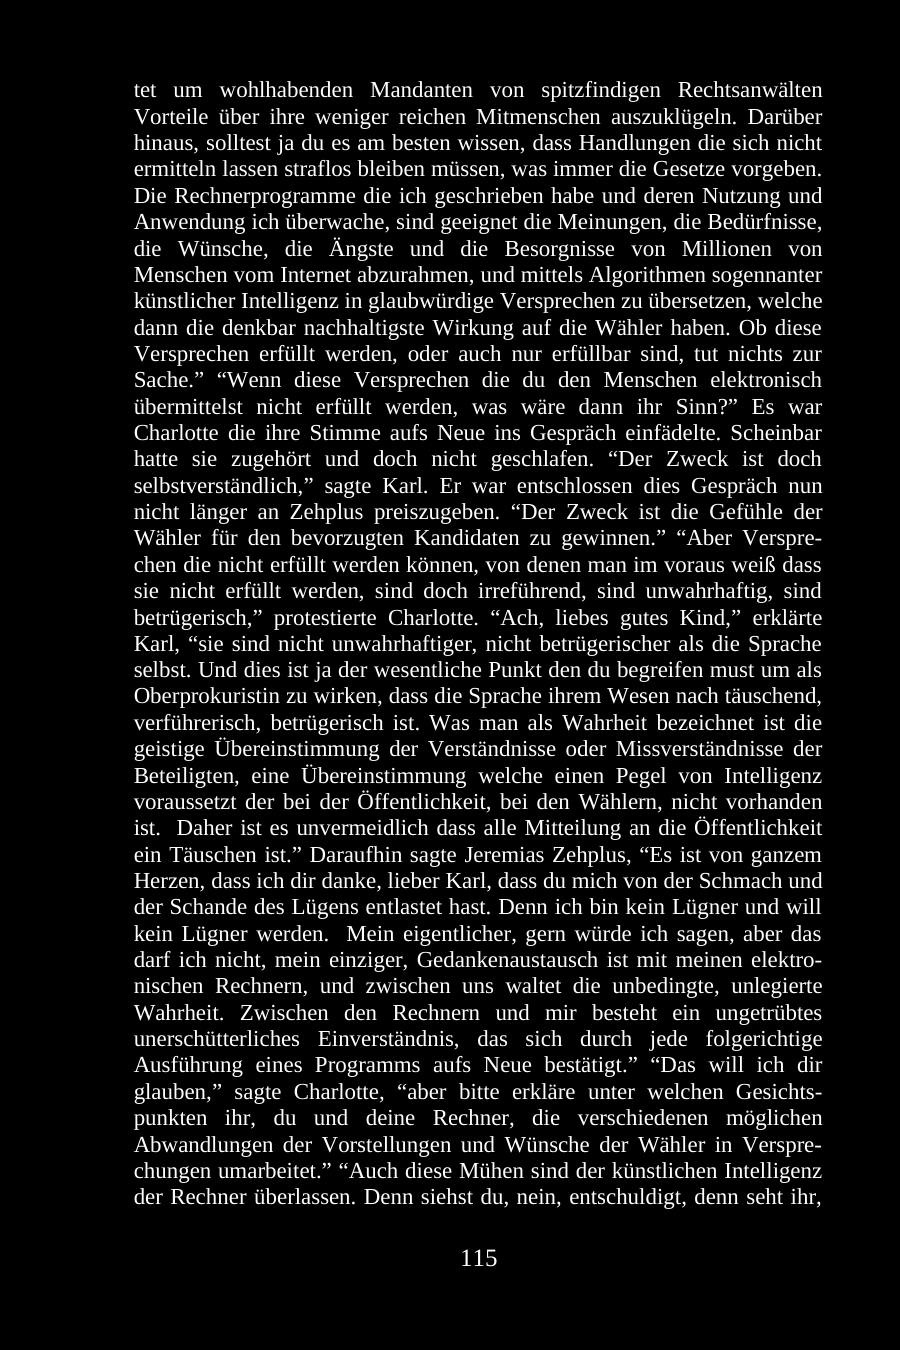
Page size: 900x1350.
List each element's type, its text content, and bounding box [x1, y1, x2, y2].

text tet um wohlhabenden Mandanten von spitzfindigen Rechtsanwälten Vorteile über ihre weniger reichen Mitmenschen auszuklügeln. Darüber hinaus, solltest ja du es am besten wissen, dass Handlungen die sich nicht ermitteln lassen straflos bleiben müssen, was immer die Gesetze vorgeben. Die Rechnerprogramme die ich geschrieben habe und deren Nutzung und Anwendung ich überwache, sind geeignet die Meinungen, die Bedürfnisse, die Wünsche, die Ängste und die Besorgnisse von Millionen von Menschen vom Internet abzurahmen, und mittels Algorithmen sogennanter künstlicher Intelligenz in glaubwürdige Versprechen zu übersetzen, welche dann die denkbar nachhaltigste Wirkung auf die Wähler haben. Ob diese Versprechen erfüllt werden, oder auch nur erfüllbar sind, tut nichts zur Sache.” “Wenn diese Versprechen die du den Menschen elektronisch übermittelst nicht erfüllt werden, was wäre dann ihr Sinn?” Es war Charlotte die ihre Stimme aufs Neue ins Gespräch einfädelte. Scheinbar hatte sie zugehört und doch nicht geschlafen. “Der Zweck ist doch selbstverständlich,” sagte Karl. Er war entschlossen dies Gespräch nun nicht länger an Zehplus preiszugeben. “Der Zweck ist die Gefühle der Wähler für den bevorzugten Kandidaten zu gewinnen.” “Aber Verspre-chen die nicht erfüllt werden können, von denen man im voraus weiß dass sie nicht erfüllt werden, sind doch irreführend, sind unwahrhaftig, sind betrügerisch,” protestierte Charlotte. “Ach, liebes gutes Kind,” erklärte Karl, “sie sind nicht unwahrhaftiger, nicht betrügerischer als die Sprache selbst. Und dies ist ja der wesentliche Punkt den du begreifen must um als Oberprokuristin zu wirken, dass die Sprache ihrem Wesen nach täuschend, verführerisch, betrügerisch ist. Was man als Wahrheit bezeichnet ist die geistige Übereinstimmung der Verständnisse oder Missverständnisse der Beteiligten, eine Übereinstimmung welche einen Pegel von Intelligenz voraussetzt der bei der Öffentlichkeit, bei den Wählern, nicht vorhanden ist. Daher ist es unvermeidlich dass alle Mitteilung an die Öffentlichkeit ein Täuschen ist.” Daraufhin sagte Jeremias Zehplus, “Es ist von ganzem Herzen, dass ich dir danke, lieber Karl, dass du mich von der Schmach und der Schande des Lügens entlastet hast. Denn ich bin kein Lügner und will kein Lügner werden. Mein eigentlicher, gern würde ich sagen, aber das darf ich nicht, mein einziger, Gedankenaustausch ist mit meinen elektro-nischen Rechnern, und zwischen uns waltet die unbedingte, unlegierte Wahrheit. Zwischen den Rechnern und mir besteht ein ungetrübtes unerschütterliches Einverständnis, das sich durch jede folgerichtige Ausführung eines Programms aufs Neue bestätigt.” “Das will ich dir glauben,” sagte Charlotte, “aber bitte erkläre unter welchen Gesichts-punkten ihr, du und deine Rechner, die verschiedenen möglichen Abwandlungen der Vorstellungen und Wünsche der Wähler in Verspre-chungen umarbeitet.” “Auch diese Mühen sind der künstlichen Intelligenz der Rechner überlassen. Denn siehst du, nein, entschuldigt, denn seht ihr, [133, 76, 823, 1210]
